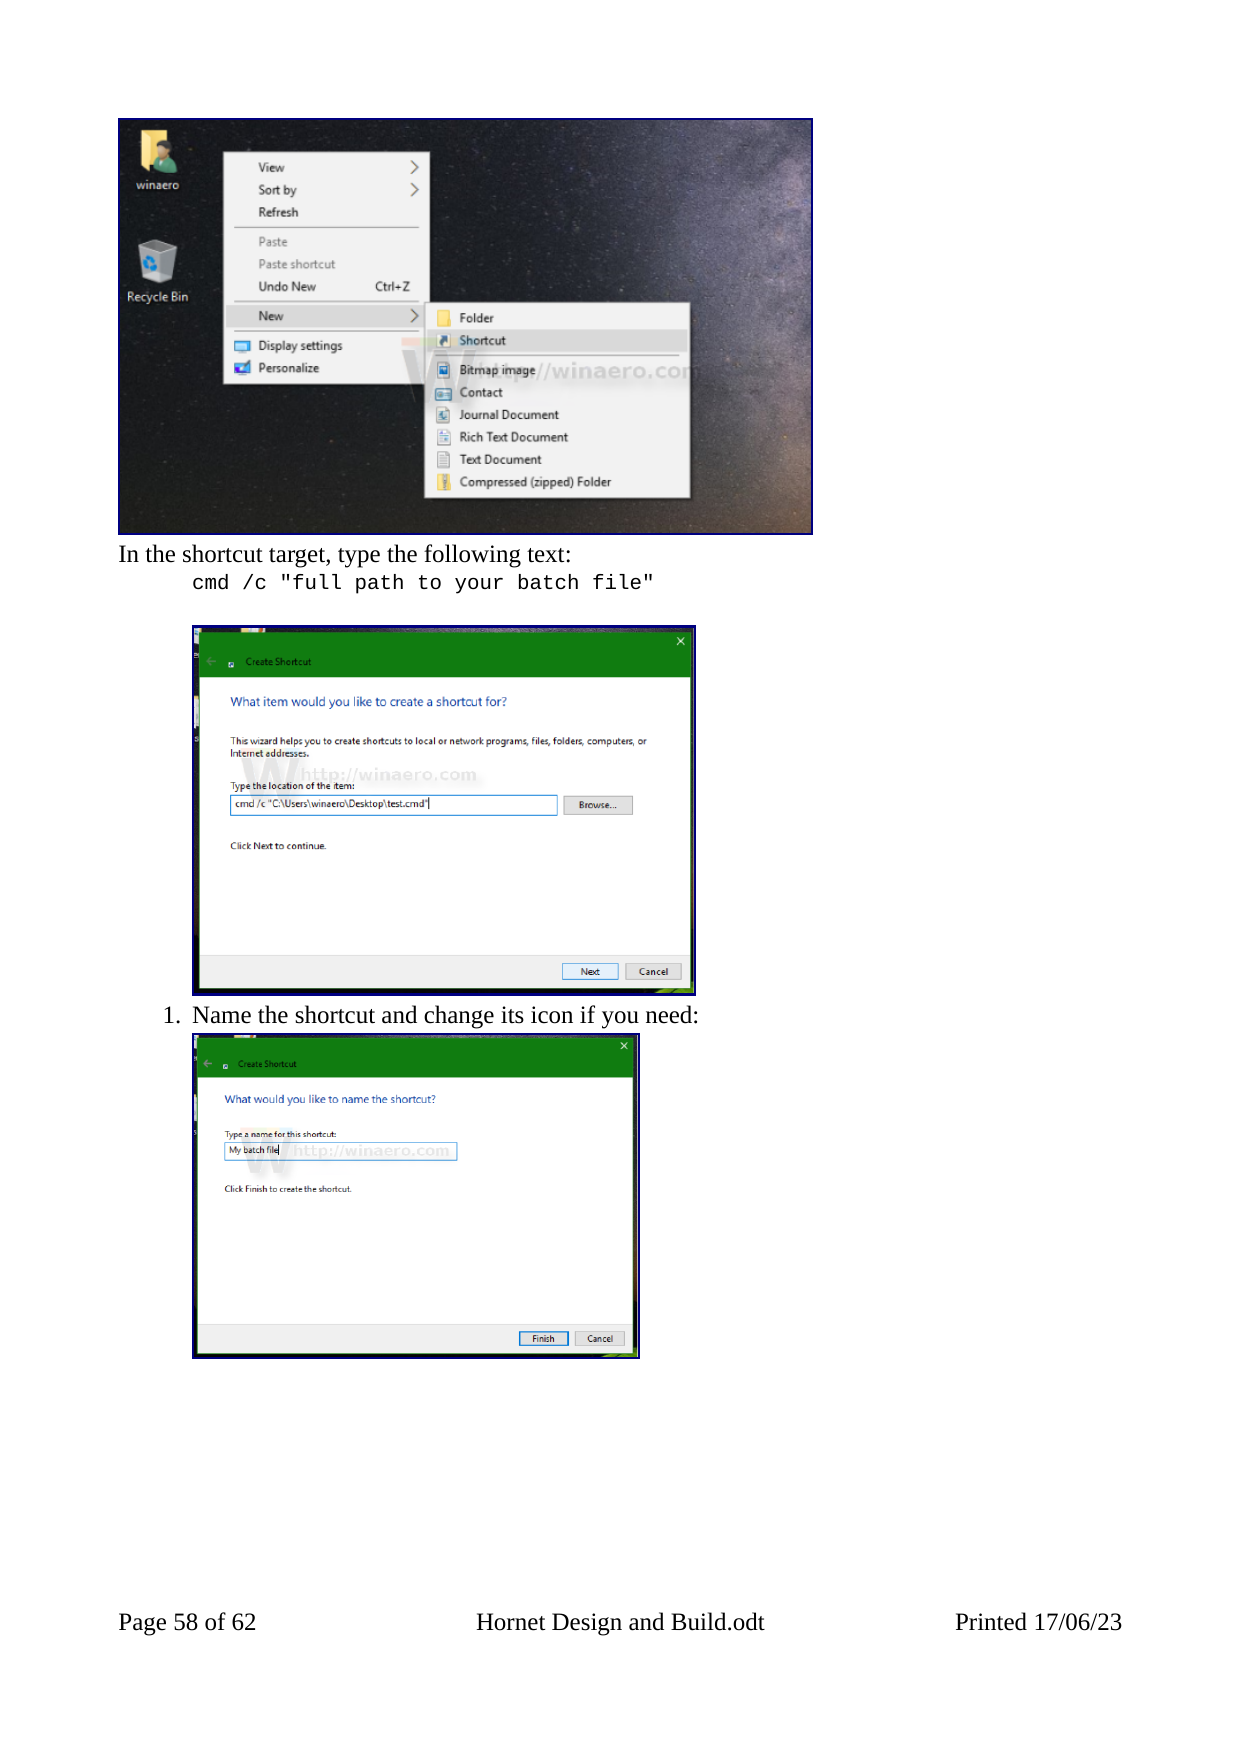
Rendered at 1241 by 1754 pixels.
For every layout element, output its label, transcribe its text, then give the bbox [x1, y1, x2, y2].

picture [194, 628, 694, 993]
text In the shortcut target, type the following text: [118, 539, 1122, 568]
list cmd /c "full path to your batch file" [162, 572, 1122, 596]
picture [120, 120, 811, 533]
list Name the shortcut and change its icon if you need: [162, 1000, 1122, 1035]
picture [194, 1035, 638, 1357]
